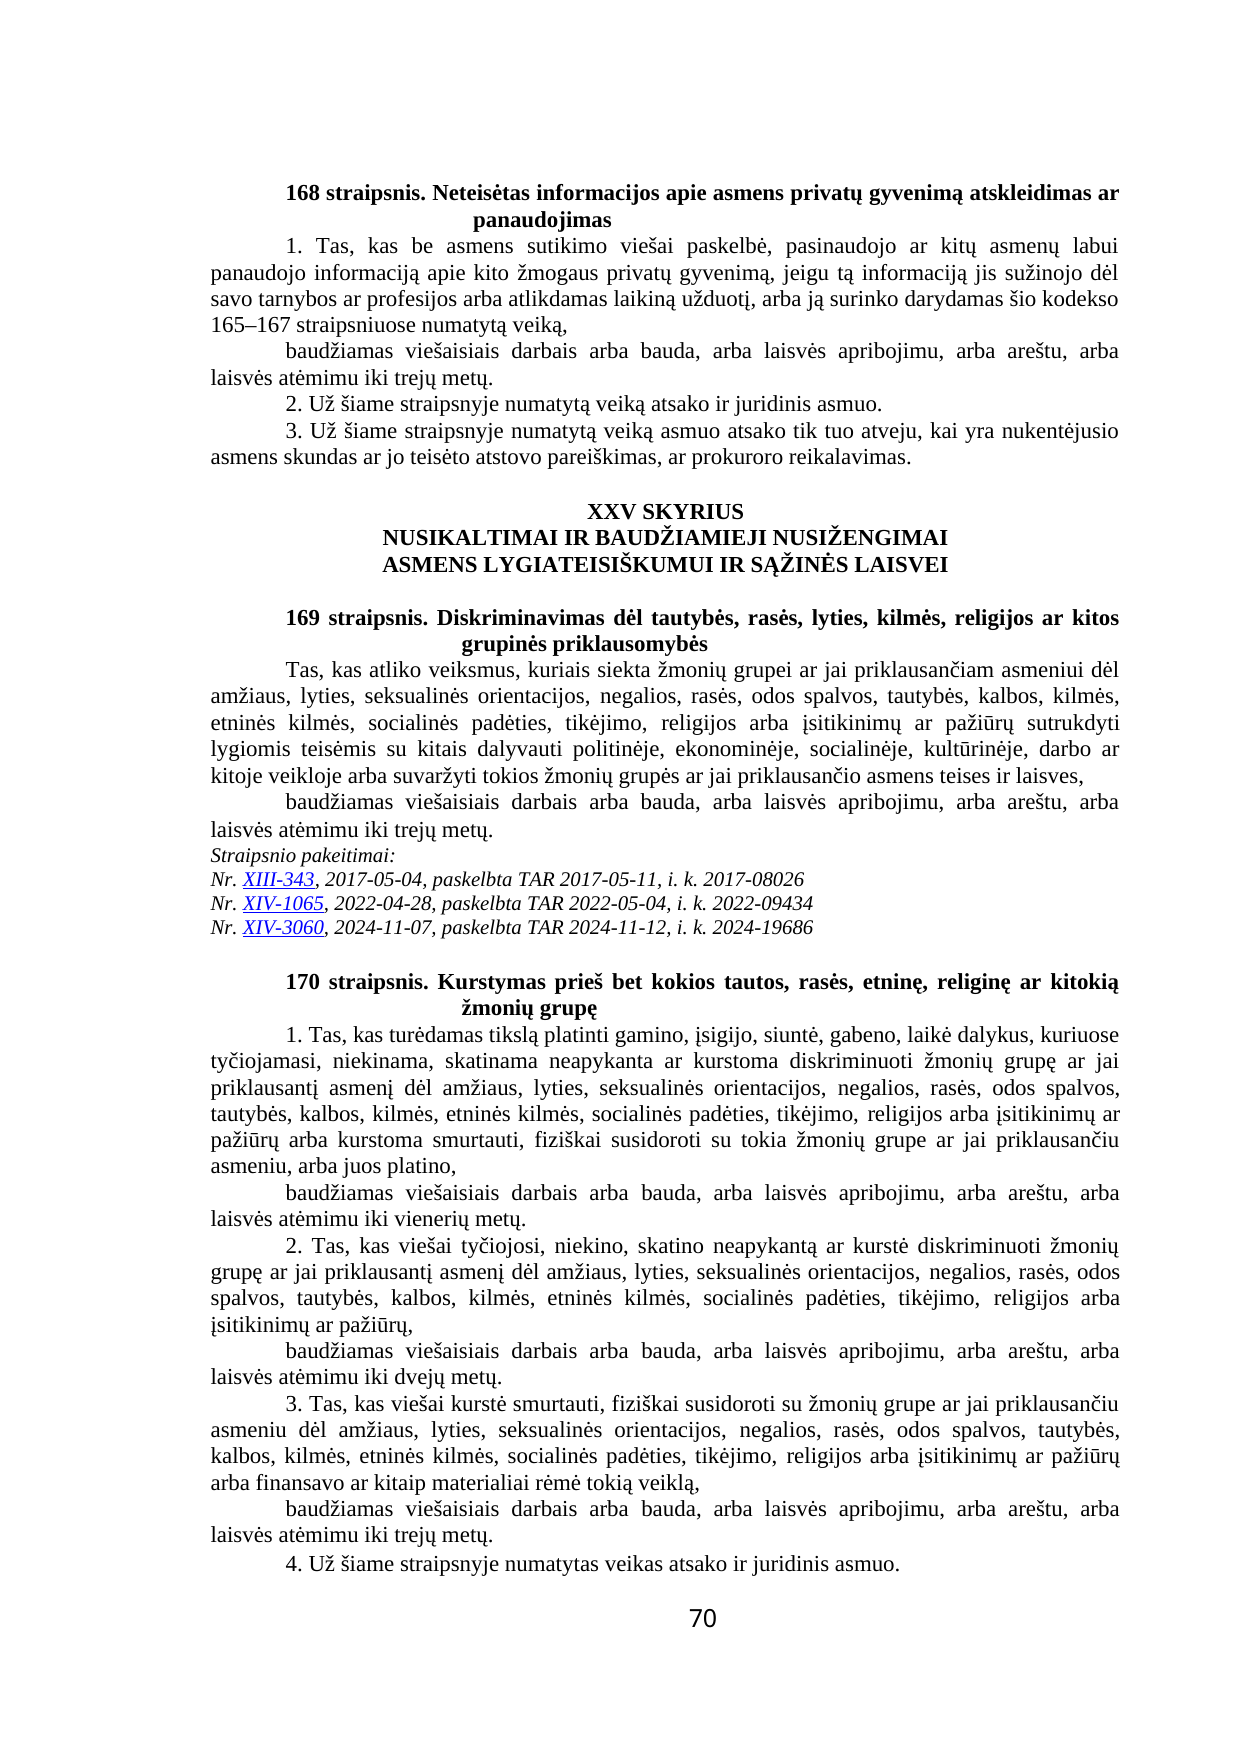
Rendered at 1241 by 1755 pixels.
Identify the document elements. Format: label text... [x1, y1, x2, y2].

text baudžiamas viešaisiais darbais arba bauda, arba laisvės apribojimu, arba areštu, arba laisvės atėmimu iki trejų metų. [210, 338, 1120, 390]
text ASMENS LYGIATEISIŠKUMUI IR SĄŽINĖS LAISVEI [210, 551, 1120, 577]
text baudžiamas viešaisiais darbais arba bauda, arba laisvės apribojimu, arba areštu, arba laisvės atėmimu iki dvejų metų. [210, 1337, 1120, 1390]
text 1. Tas, kas turėdamas tikslą platinti gamino, įsigijo, siuntė, gabeno, laikė dalykus, kuriuose tyčiojamasi, niekinama, skatinama neapykanta ar kurstoma diskriminuoti žmonių grupę ar jai priklausantį asmenį dėl amžiaus, lyties, seksualinės orientacijos, negalios, rasės, odos spalvos, tautybės, kalbos, kilmės, etninės kilmės, socialinės padėties, tikėjimo, religijos arba įsitikinimų ar pažiūrų arba kurstoma smurtauti, fiziškai susidoroti su tokia žmonių grupe ar jai priklausančiu asmeniu, arba juos platino, [210, 1021, 1120, 1179]
text 1. Tas, kas be asmens sutikimo viešai paskelbė, pasinaudojo ar kitų asmenų labui panaudojo informaciją apie kito žmogaus privatų gyvenimą, jeigu tą informaciją jis sužinojo dėl savo tarnybos ar profesijos arba atlikdamas laikiną užduotį, arba ją surinko darydamas šio kodekso 165–167 straipsniuose numatytą veiką, [210, 232, 1120, 338]
text Straipsnio pakeitimai: [210, 843, 1120, 867]
text 169 straipsnis. Diskriminavimas dėl tautybės, rasės, lyties, kilmės, religijos ar kitos grupinės priklausomybės [285, 603, 1120, 656]
text Nr. XIV-3060, 2024-11-07, paskelbta TAR 2024-11-12, i. k. 2024-19686 [210, 915, 1120, 939]
text Nr. XIV-1065, 2022-04-28, paskelbta TAR 2022-05-04, i. k. 2022-09434 [210, 891, 1120, 915]
text baudžiamas viešaisiais darbais arba bauda, arba laisvės apribojimu, arba areštu, arba laisvės atėmimu iki trejų metų. [210, 1495, 1120, 1548]
text 170 straipsnis. Kurstymas prieš bet kokios tautos, rasės, etninę, religinę ar kitokią žmonių grupę [285, 968, 1120, 1021]
text Nr. XIII-343, 2017-05-04, paskelbta TAR 2017-05-11, i. k. 2017-08026 [210, 867, 1120, 891]
text NUSIKALTIMAI IR BAUDŽIAMIEJI NUSIŽENGIMAI [210, 524, 1120, 551]
text 3. Tas, kas viešai kurstė smurtauti, fiziškai susidoroti su žmonių grupe ar jai priklausančiu asmeniu dėl amžiaus, lyties, seksualinės orientacijos, negalios, rasės, odos spalvos, tautybės, kalbos, kilmės, etninės kilmės, socialinės padėties, tikėjimo, religijos arba įsitikinimų ar pažiūrų arba finansavo ar kitaip materialiai rėmė tokią veiklą, [210, 1390, 1120, 1495]
text 4. Už šiame straipsnyje numatytas veikas atsako ir juridinis asmuo. [210, 1548, 1120, 1577]
text baudžiamas viešaisiais darbais arba bauda, arba laisvės apribojimu, arba areštu, arba laisvės atėmimu iki vienerių metų. [210, 1179, 1120, 1232]
text Tas, kas atliko veiksmus, kuriais siekta žmonių grupei ar jai priklausančiam asmeniui dėl amžiaus, lyties, seksualinės orientacijos, negalios, rasės, odos spalvos, tautybės, kalbos, kilmės, etninės kilmės, socialinės padėties, tikėjimo, religijos arba įsitikinimų ar pažiūrų sutrukdyti lygiomis teisėmis su kitais dalyvauti politinėje, ekonominėje, socialinėje, kultūrinėje, darbo ar kitoje veikloje arba suvaržyti tokios žmonių grupės ar jai priklausančio asmens teises ir laisves, [210, 656, 1120, 788]
text 3. Už šiame straipsnyje numatytą veiką asmuo atsako tik tuo atveju, kai yra nukentėjusio asmens skundas ar jo teisėto atstovo pareiškimas, ar prokuroro reikalavimas. [210, 417, 1120, 469]
text 168 straipsnis. Neteisėtas informacijos apie asmens privatų gyvenimą atskleidimas ar panaudojimas [285, 179, 1120, 232]
text 2. Už šiame straipsnyje numatytą veiką atsako ir juridinis asmuo. [210, 390, 1120, 417]
text baudžiamas viešaisiais darbais arba bauda, arba laisvės apribojimu, arba areštu, arba laisvės atėmimu iki trejų metų. [210, 788, 1120, 843]
subtitle XXV SKYRIUS [210, 498, 1120, 524]
text 2. Tas, kas viešai tyčiojosi, niekino, skatino neapykantą ar kurstė diskriminuoti žmonių grupę ar jai priklausantį asmenį dėl amžiaus, lyties, seksualinės orientacijos, negalios, rasės, odos spalvos, tautybės, kalbos, kilmės, etninės kilmės, socialinės padėties, tikėjimo, religijos arba įsitikinimų ar pažiūrų, [210, 1232, 1120, 1337]
